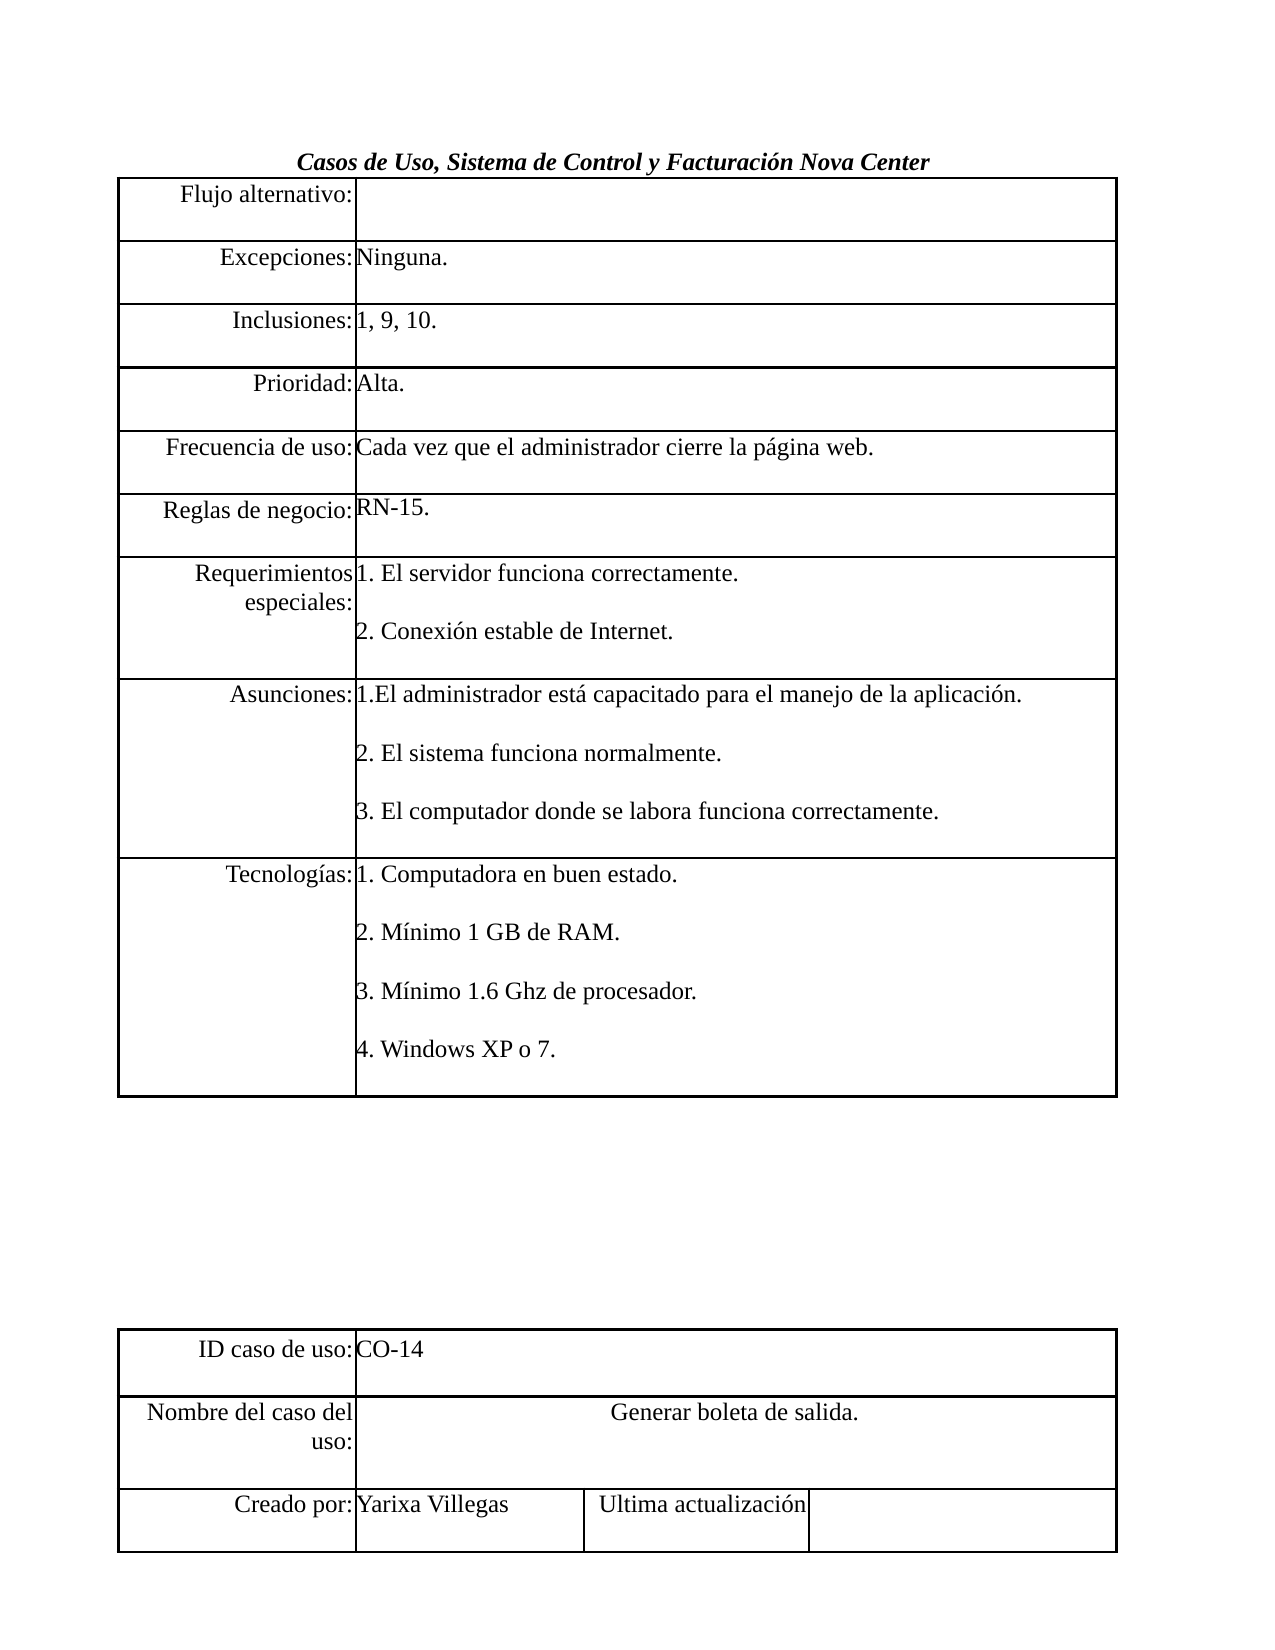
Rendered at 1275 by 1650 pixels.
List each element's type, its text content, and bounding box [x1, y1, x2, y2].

table_cell Reglas de negocio: [120, 495, 355, 556]
table_header CO-14 [357, 1331, 1115, 1395]
table_cell Ninguna. [357, 242, 1115, 303]
table_cell Nombre del caso del uso: [120, 1398, 355, 1487]
table_cell Prioridad: [120, 369, 355, 429]
table_header ID caso de uso: [120, 1331, 355, 1395]
table_cell RN-15. [357, 495, 1115, 556]
table_cell Generar boleta de salida. [357, 1398, 1115, 1487]
table_cell Asunciones: [120, 680, 355, 857]
table_cell 1, 9, 10. [357, 305, 1115, 366]
table_cell [357, 179, 1115, 240]
table_cell Tecnologías: [120, 859, 355, 1095]
table_cell Alta. [357, 369, 1115, 429]
table_cell 1.El administrador está capacitado para el manejo de la aplicación. 2. El sistema funciona normalmente. 3. El computador donde se labora funciona correctamente. [357, 680, 1115, 857]
table_cell Cada vez que el administrador cierre la página web. [357, 432, 1115, 493]
table_cell 1. El servidor funciona correctamente. 2. Conexión estable de Internet. [357, 558, 1115, 677]
table_cell Excepciones: [120, 242, 355, 303]
table_cell Ultima actualización [585, 1490, 808, 1551]
table_cell Creado por: [120, 1490, 355, 1551]
table_cell Frecuencia de uso: [120, 432, 355, 493]
table_cell 1. Computadora en buen estado. 2. Mínimo 1 GB de RAM. 3. Mínimo 1.6 Ghz de procesador. 4. Windows XP o 7. [357, 859, 1115, 1095]
table_cell Inclusiones: [120, 305, 355, 366]
table_cell Yarixa Villegas [357, 1490, 583, 1551]
table_cell Flujo alternativo: [120, 179, 355, 240]
table_cell Requerimientos especiales: [120, 558, 355, 677]
table_cell [810, 1490, 1115, 1551]
